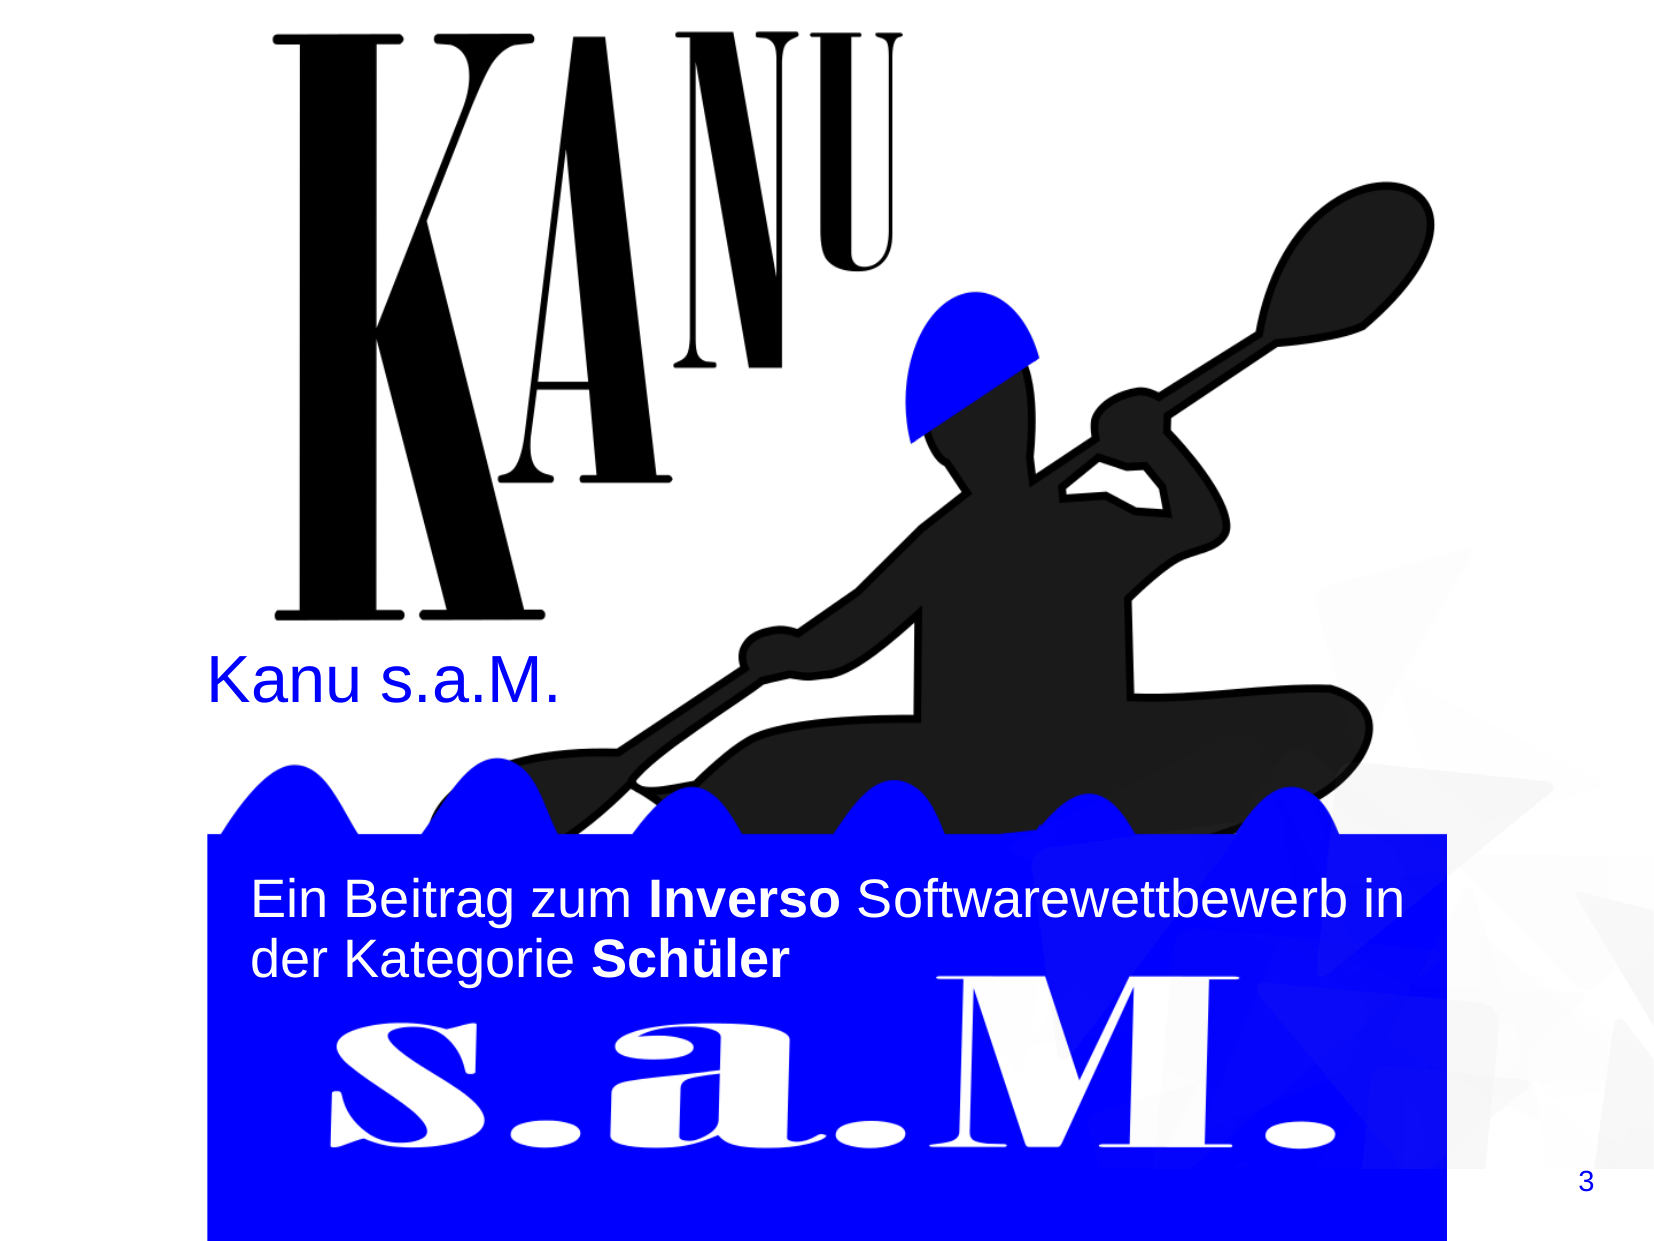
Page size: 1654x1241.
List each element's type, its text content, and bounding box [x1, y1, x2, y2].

title Kanu s.a.M. [206, 590, 1477, 768]
picture [207, 0, 1654, 1169]
list Ein Beitrag zum Inverso Softwarewettbewerb in der Kategorie Schüler [206, 868, 1477, 1241]
